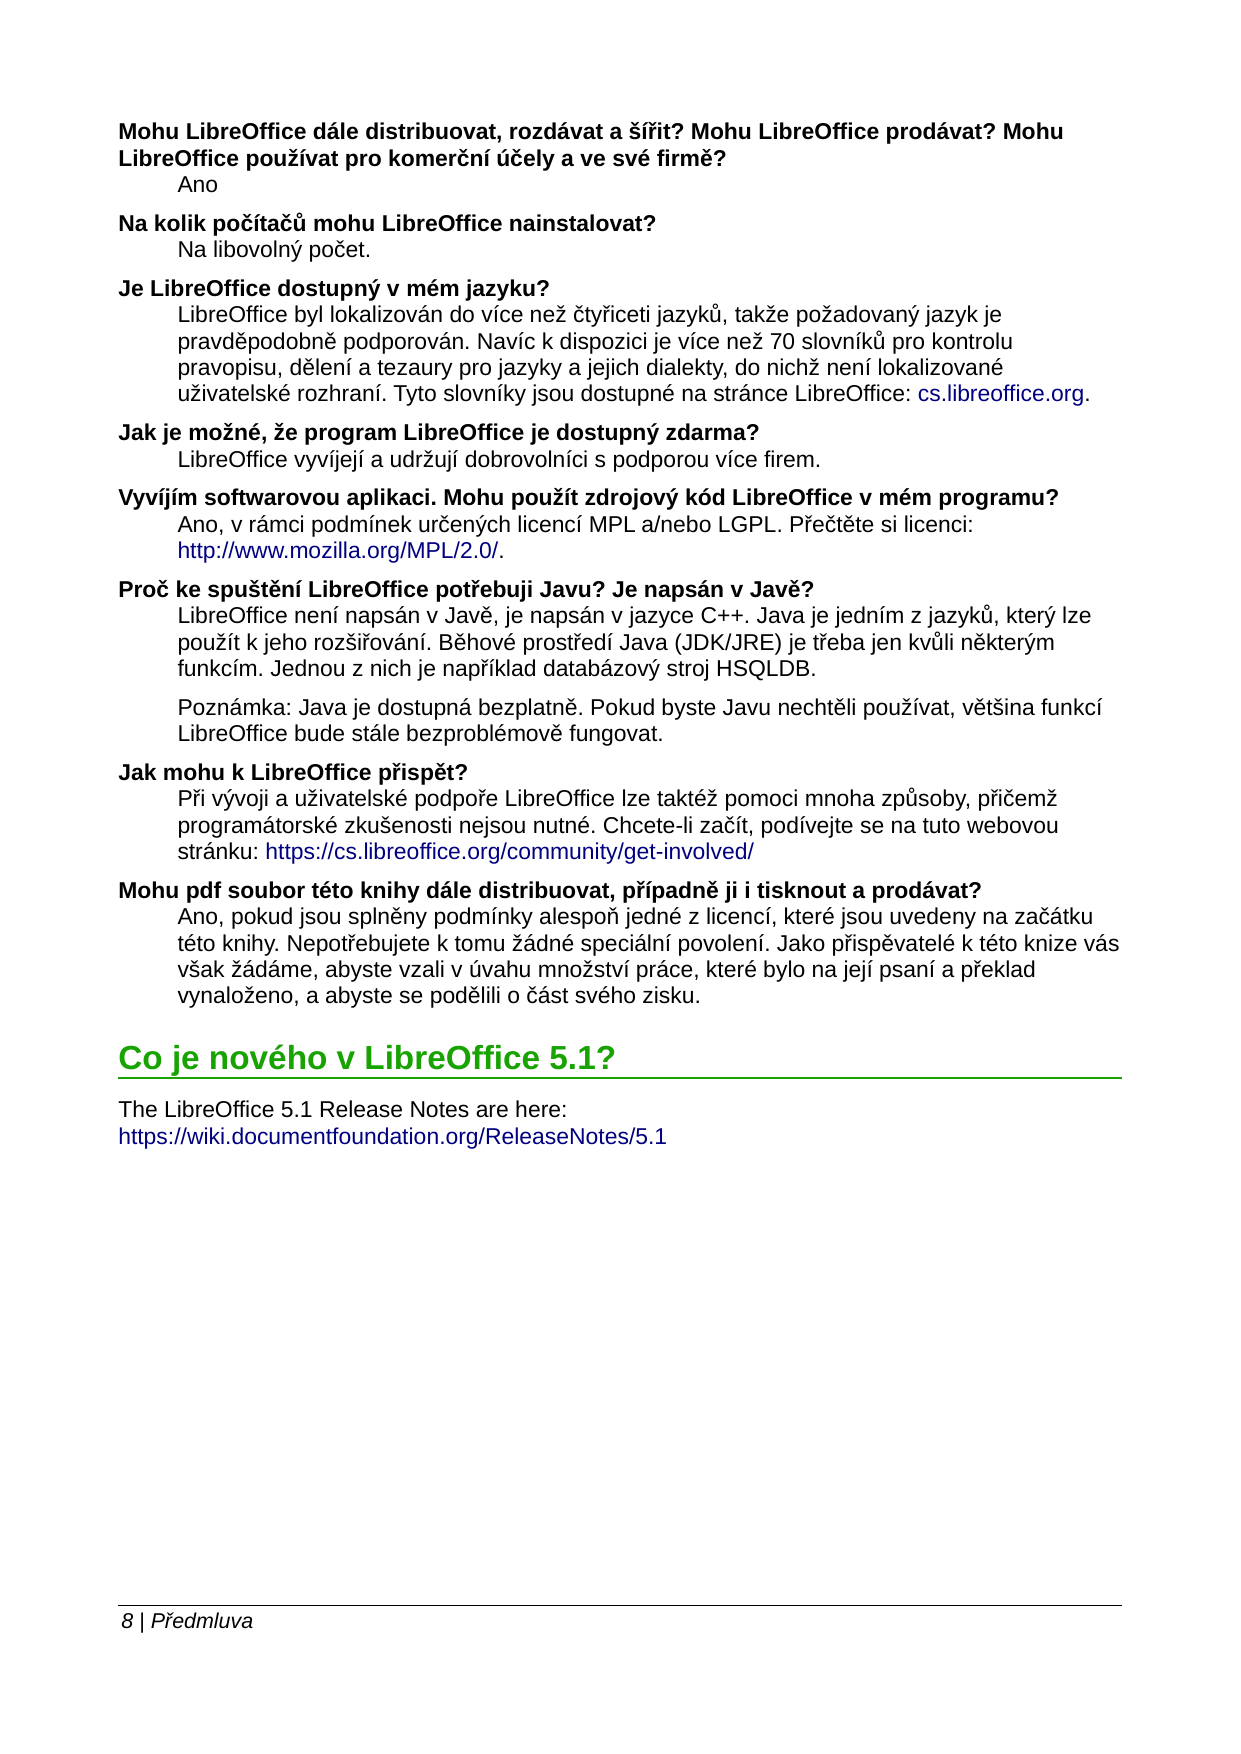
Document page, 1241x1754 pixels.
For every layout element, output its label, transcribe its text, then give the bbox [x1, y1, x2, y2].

text The LibreOffice 5.1 Release Notes are here: https://wiki.documentfoundation.org/ReleaseNotes/5.1 [118, 1096, 1122, 1149]
text Poznámka: Java je dostupná bezplatně. Pokud byste Javu nechtěli používat, většina funkcí LibreOffice bude stále bezproblémově fungovat. [177, 694, 1122, 747]
text Na libovolný počet. [177, 236, 1122, 262]
text Ano [177, 171, 1122, 197]
text Proč ke spuštění LibreOffice potřebuji Javu? Je napsán v Javě? [118, 576, 1122, 602]
text LibreOffice není napsán v Javě, je napsán v jazyce C++. Java je jedním z jazyků, který lze použít k jeho rozšiřování. Běhové prostředí Java (JDK/JRE) je třeba jen kvůli některým funkcím. Jednou z nich je například databázový stroj HSQLDB. [177, 602, 1122, 681]
text Ano, pokud jsou splněny podmínky alespoň jedné z licencí, které jsou uvedeny na začátku této knihy. Nepotřebujete k tomu žádné speciální povolení. Jako přispěvatelé k této knize vás však žádáme, abyste vzali v úvahu množství práce, které bylo na její psaní a překlad vynaloženo, a abyste se podělili o část svého zisku. [177, 903, 1122, 1009]
text Mohu LibreOffice dále distribuovat, rozdávat a šířit? Mohu LibreOffice prodávat? Mohu LibreOffice používat pro komerční účely a ve své firmě? [118, 118, 1122, 171]
text LibreOffice byl lokalizován do více než čtyřiceti jazyků, takže požadovaný jazyk je pravděpodobně podporován. Navíc k dispozici je více než 70 slovníků pro kontrolu pravopisu, dělení a tezaury pro jazyky a jejich dialekty, do nichž není lokalizované uživatelské rozhraní. Tyto slovníky jsou dostupné na stránce LibreOffice: cs.libreoffice.org. [177, 301, 1122, 407]
text Vyvíjím softwarovou aplikaci. Mohu použít zdrojový kód LibreOffice v mém programu? [118, 484, 1122, 511]
text LibreOffice vyvíjejí a udržují dobrovolníci s podporou více firem. [177, 446, 1122, 472]
text Na kolik počítačů mohu LibreOffice nainstalovat? [118, 210, 1122, 236]
text Při vývoji a uživatelské podpoře LibreOffice lze taktéž pomoci mnoha způsoby, přičemž programátorské zkušenosti nejsou nutné. Chcete-li začít, podívejte se na tuto webovou stránku: https://cs.libreoffice.org/community/get-involved/ [177, 785, 1122, 864]
text Mohu pdf soubor této knihy dále distribuovat, případně ji i tisknout a prodávat? [118, 877, 1122, 903]
text Ano, v rámci podmínek určených licencí MPL a/nebo LGPL. Přečtěte si licenci: http://www.mozilla.org/MPL/2.0/. [177, 511, 1122, 563]
text Je LibreOffice dostupný v mém jazyku? [118, 275, 1122, 301]
text Jak mohu k LibreOffice přispět? [118, 759, 1122, 785]
subtitle Co je nového v LibreOffice 5.1? [118, 1038, 1122, 1077]
text Jak je možné, že program LibreOffice je dostupný zdarma? [118, 419, 1122, 446]
